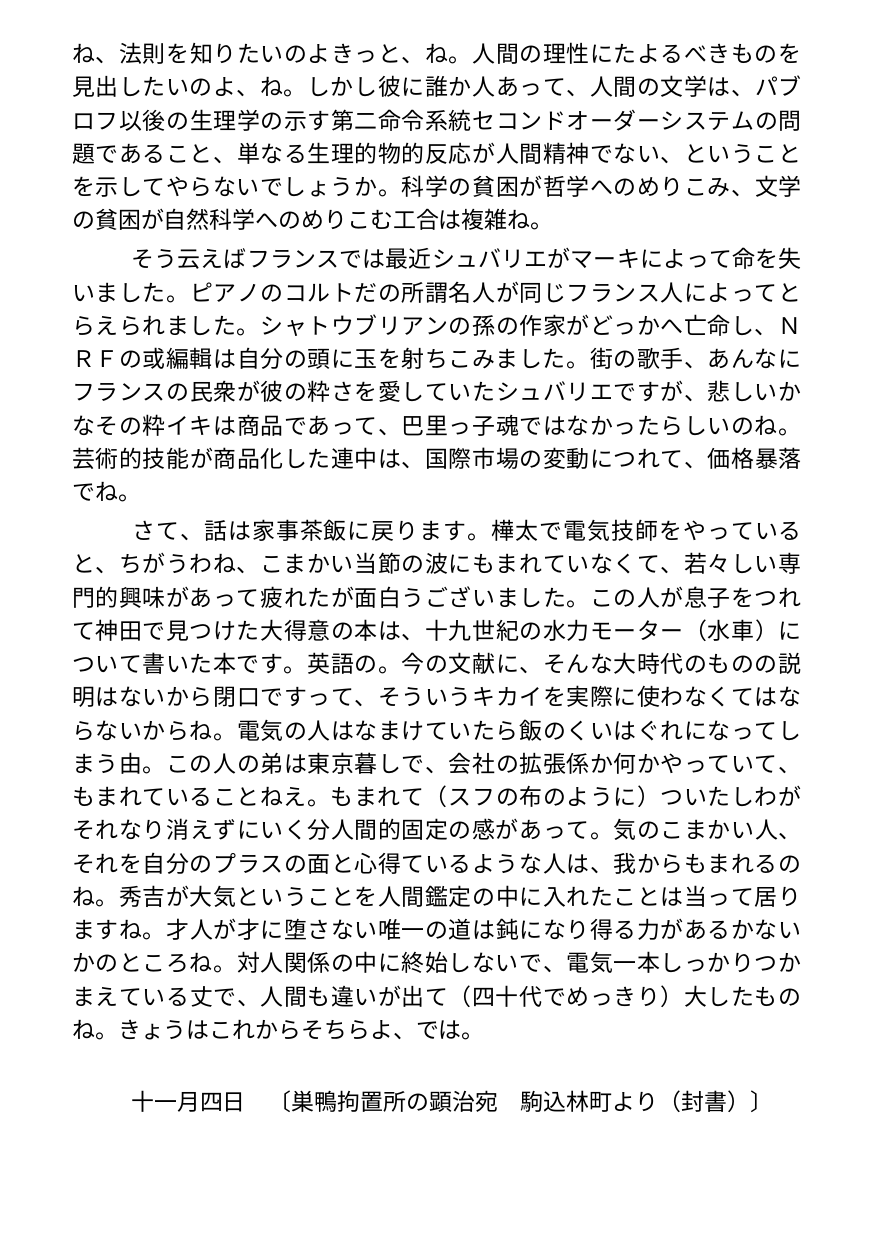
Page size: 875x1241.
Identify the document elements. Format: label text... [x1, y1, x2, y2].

text ね、法則を知りたいのよきっと、ね。人間の理性にたよるべきものを見出したいのよ、ね。しかし彼に誰か人あって、人間の文学は、パブロフ以後の生理学の示す第二命令系統セコンドオーダーシステムの問題であること、単なる生理的物的反応が人間精神でない、ということを示してやらないでしょうか。科学の貧困が哲学へのめりこみ、文学の貧困が自然科学へのめりこむ工合は複雑ね。 [72, 36, 802, 235]
text そう云えばフランスでは最近シュバリエがマーキによって命を失いました。ピアノのコルトだの所謂名人が同じフランス人によってとらえられました。シャトウブリアンの孫の作家がどっかへ亡命し、ＮＲＦの或編輯は自分の頭に玉を射ちこみました。街の歌手、あんなにフランスの民衆が彼の粋さを愛していたシュバリエですが、悲しいかなその粋イキは商品であって、巴里っ子魂ではなかったらしいのね。芸術的技能が商品化した連中は、国際市場の変動につれて、価格暴落でね。 [72, 241, 802, 507]
text 十一月四日 〔巣鴨拘置所の顕治宛 駒込林町より（封書）〕 [72, 1083, 802, 1117]
text さて、話は家事茶飯に戻ります。樺太で電気技師をやっていると、ちがうわね、こまかい当節の波にもまれていなくて、若々しい専門的興味があって疲れたが面白うございました。この人が息子をつれて神田で見つけた大得意の本は、十九世紀の水力モーター（水車）について書いた本です。英語の。今の文献に、そんな大時代のものの説明はないから閉口ですって、そういうキカイを実際に使わなくてはならないからね。電気の人はなまけていたら飯のくいはぐれになってしまう由。この人の弟は東京暮しで、会社の拡張係か何かやっていて、もまれていることねえ。もまれて（スフの布のように）ついたしわがそれなり消えずにいく分人間的固定の感があって。気のこまかい人、それを自分のプラスの面と心得ているような人は、我からもまれるのね。秀吉が大気ということを人間鑑定の中に入れたことは当って居りますね。才人が才に堕さない唯一の道は鈍になり得る力があるかないかのところね。対人関係の中に終始しないで、電気一本しっかりつかまえている丈で、人間も違いが出て（四十代でめっきり）大したものね。きょうはこれからそちらよ、では。 [72, 513, 802, 1045]
